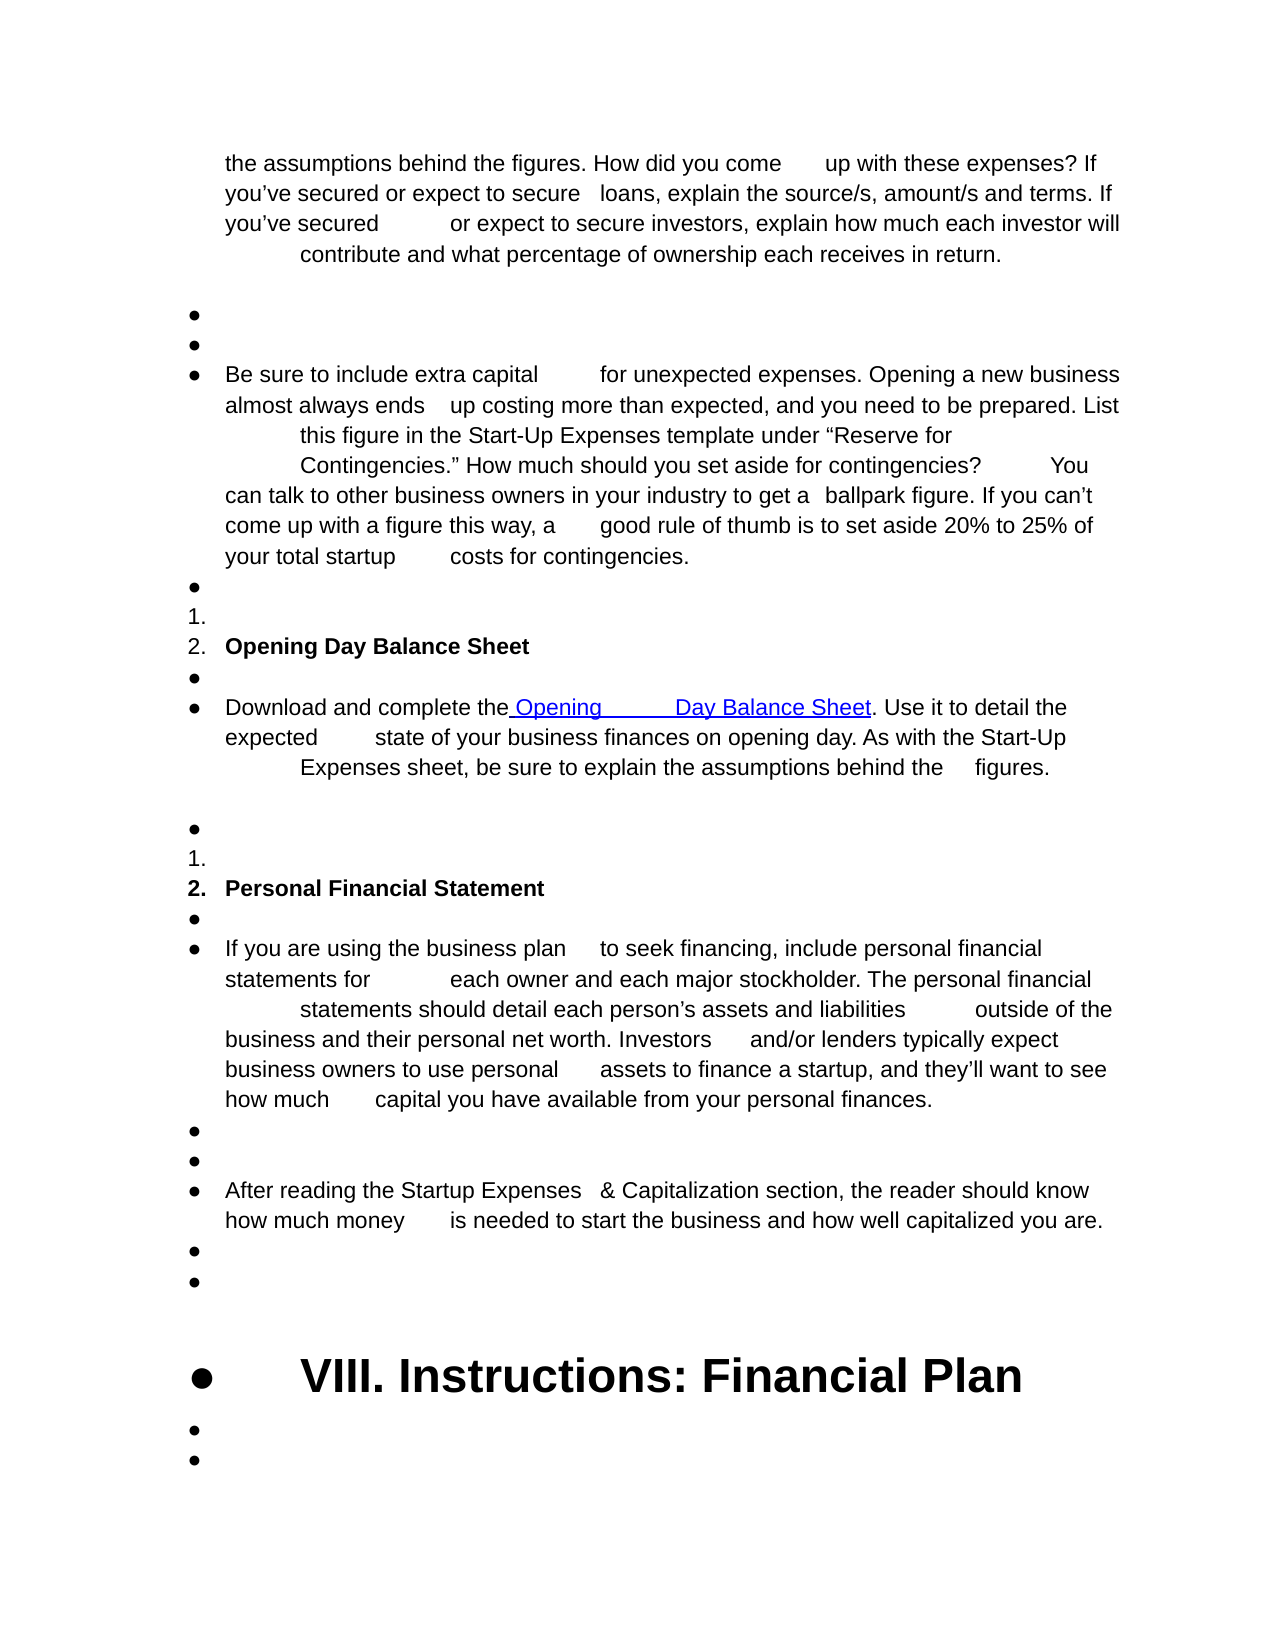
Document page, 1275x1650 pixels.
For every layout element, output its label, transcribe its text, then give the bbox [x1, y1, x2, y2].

list Be sure to include extra capital for unexpected expenses. Opening a new business almost always ends up costing more than expected, and you need to be prepared. List this figure in the Start-Up Expenses template under “Reserve for Contingencies.” How much should you set aside for contingencies? You can talk to other business owners in your industry to get a ballpark figure. If you can’t come up with a figure this way, a good rule of thumb is to set aside 20% to 25% of your total startup costs for contingencies. [187, 361, 1125, 569]
list If you are using the business plan to seek financing, include personal financial statements for each owner and each major stockholder. The personal financial statements should detail each person’s assets and liabilities outside of the business and their personal net worth. Investors and/or lenders typically expect business owners to use personal assets to finance a startup, and they’ll want to see how much capital you have available from your personal finances. [187, 935, 1125, 1113]
list Download and complete the Opening Day Balance Sheet. Use it to detail the expected state of your business finances on opening day. As with the Start-Up Expenses sheet, be sure to explain the assumptions behind the figures. [187, 694, 1125, 811]
list Opening Day Balance Sheet [187, 633, 1125, 660]
subtitle VIII. Instructions: Financial Plan [187, 1348, 1125, 1403]
list the assumptions behind the figures. How did you come up with these expenses? If you’ve secured or expect to secure loans, explain the source/s, amount/s and terms. If you’ve secured or expect to secure investors, explain how much each investor will contribute and what percentage of ownership each receives in return. [187, 150, 1125, 297]
list After reading the Startup Expenses & Capitalization section, the reader should know how much money is needed to start the business and how well capitalized you are. [187, 1177, 1125, 1234]
list Personal Financial Statement [187, 875, 1125, 901]
